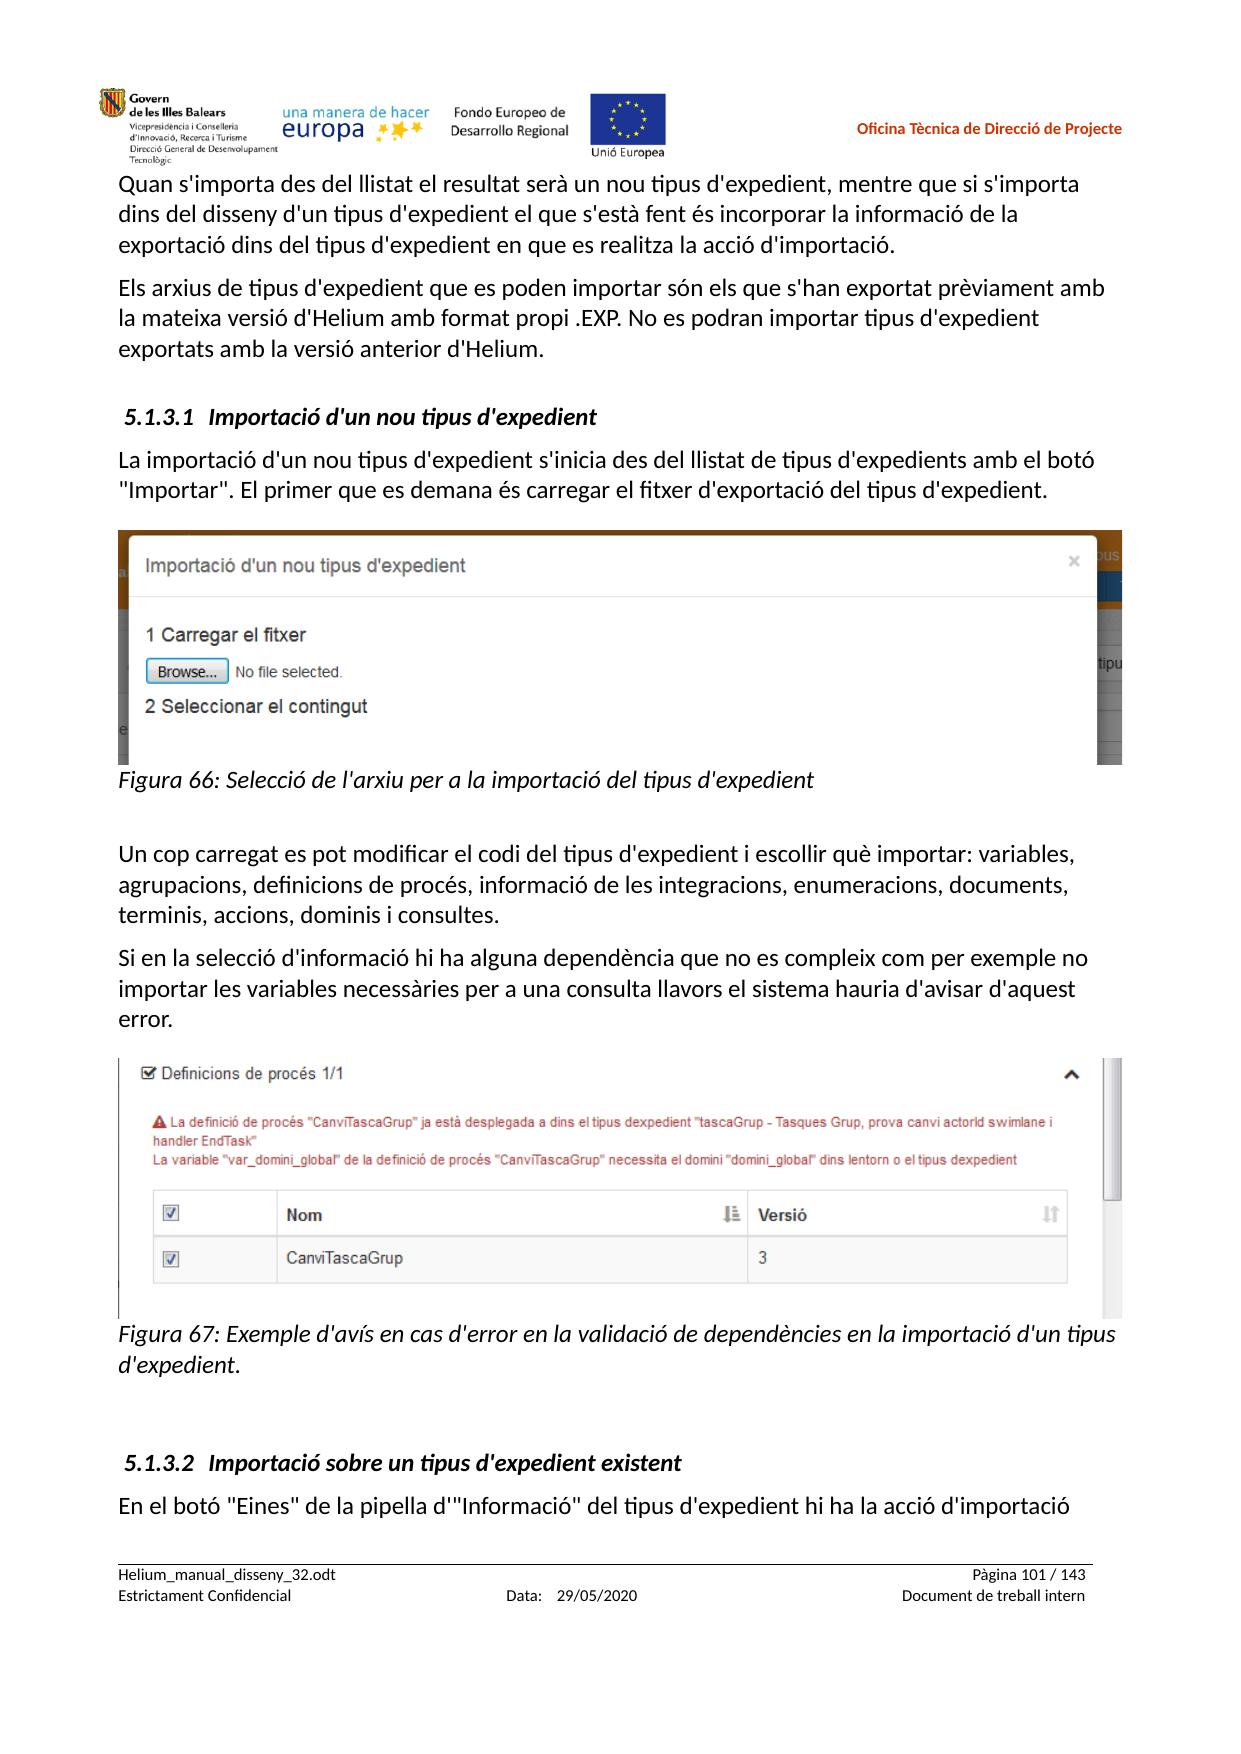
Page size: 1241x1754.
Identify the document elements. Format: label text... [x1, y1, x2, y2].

picture [118, 1058, 1123, 1319]
subtitle Importació sobre un tipus d'expedient existent [118, 1447, 1122, 1478]
text Figura 66: Selecció de l'arxiu per a la importació del tipus d'expedient [118, 765, 1122, 795]
text Figura 67: Exemple d'avís en cas d'error en la validació de dependències en la importació d'un tipus d'expedient. [118, 1319, 1122, 1379]
text Un cop carregat es pot modificar el codi del tipus d'expedient i escollir què importar: variables, agrupacions, definicions de procés, informació de les integracions, enumeracions, documents, terminis, accions, dominis i consultes. [118, 838, 1122, 930]
text En el botó "Eines" de la pipella d'"Informació" del tipus d'expedient hi ha la acció d'importació [118, 1490, 1122, 1521]
picture [118, 530, 1123, 765]
text Quan s'importa des del llistat el resultat serà un nou tipus d'expedient, mentre que si s'importa dins del disseny d'un tipus d'expedient el que s'està fent és incorporar la informació de la exportació dins del tipus d'expedient en que es realitza la acció d'importació. [118, 168, 1122, 259]
text Els arxius de tipus d'expedient que es poden importar són els que s'han exportat prèviament amb la mateixa versió d'Helium amb format propi .EXP. No es podran importar tipus d'expedient exportats amb la versió anterior d'Helium. [118, 272, 1122, 363]
subtitle Importació d'un nou tipus d'expedient [118, 401, 1122, 431]
text La importació d'un nou tipus d'expedient s'inicia des del llistat de tipus d'expedients amb el botó "Importar". El primer que es demana és carregar el fitxer d'exportació del tipus d'expedient. [118, 444, 1122, 505]
text Si en la selecció d'informació hi ha alguna dependència que no es compleix com per exemple no importar les variables necessàries per a una consulta llavors el sistema hauria d'avisar d'aquest error. [118, 942, 1122, 1034]
picture [99, 87, 668, 166]
